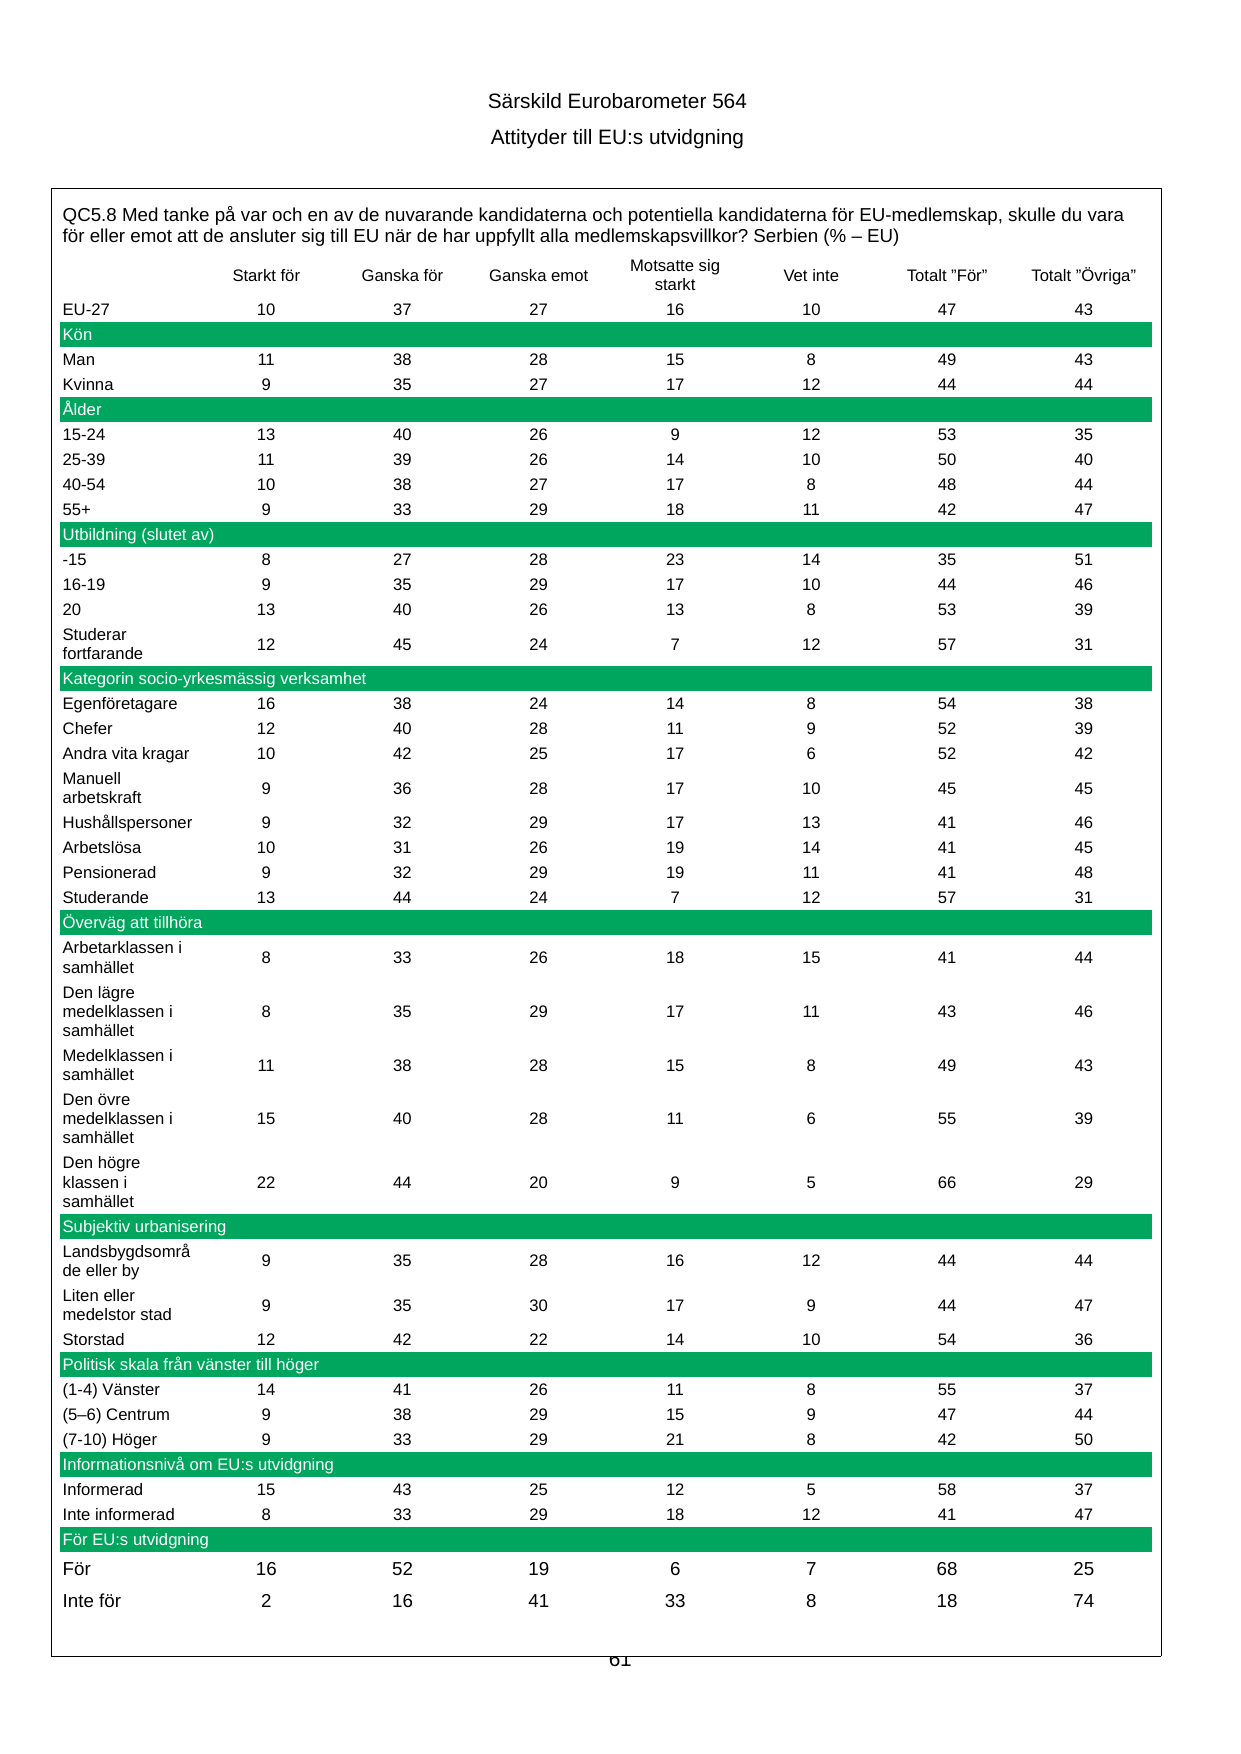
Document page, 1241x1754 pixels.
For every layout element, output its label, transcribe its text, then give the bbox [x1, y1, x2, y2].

table_cell Ålder [60, 397, 1152, 422]
table_cell 6 [607, 1552, 743, 1584]
table_cell 38 [334, 472, 470, 497]
table_cell Studerar fortfarande [60, 622, 198, 666]
table_cell 17 [607, 741, 743, 766]
table_cell 8 [743, 1377, 879, 1402]
table_cell 45 [1015, 766, 1152, 810]
table_cell 43 [1015, 347, 1152, 372]
table_cell 11 [198, 1043, 334, 1087]
table_cell 10 [743, 766, 879, 810]
table_cell 41 [879, 810, 1015, 835]
table_cell Utbildning (slutet av) [60, 522, 1152, 547]
table_cell 26 [470, 447, 607, 472]
table_cell 19 [607, 835, 743, 860]
table_cell 25 [1015, 1552, 1152, 1584]
table_cell Subjektiv urbanisering [60, 1214, 1152, 1239]
table_cell 35 [334, 1283, 470, 1327]
table_cell 17 [607, 980, 743, 1043]
table_cell Informerad [60, 1477, 198, 1502]
table_cell 11 [607, 716, 743, 741]
table_cell 22 [198, 1150, 334, 1214]
table_cell 53 [879, 422, 1015, 447]
table_cell 27 [470, 372, 607, 397]
table_cell 10 [198, 741, 334, 766]
table_cell 7 [607, 622, 743, 666]
table_cell Kvinna [60, 372, 198, 397]
table_cell 42 [334, 1327, 470, 1352]
table_cell 20 [60, 597, 198, 622]
table_cell 15 [743, 935, 879, 979]
table_cell 5 [743, 1477, 879, 1502]
table_cell 27 [470, 472, 607, 497]
table_cell 28 [470, 547, 607, 572]
table_cell 25-39 [60, 447, 198, 472]
table_cell 9 [198, 810, 334, 835]
table_cell Pensionerad [60, 860, 198, 885]
table_cell 14 [607, 1327, 743, 1352]
table_cell 11 [607, 1087, 743, 1150]
table_cell 23 [607, 547, 743, 572]
table_cell Informationsnivå om EU:s utvidgning [60, 1452, 1152, 1477]
table_cell 38 [334, 1043, 470, 1087]
table_cell 39 [334, 447, 470, 472]
table_cell 10 [198, 472, 334, 497]
table_cell 27 [470, 297, 607, 322]
table_cell 11 [743, 980, 879, 1043]
table_cell 58 [879, 1477, 1015, 1502]
table_cell 16 [607, 297, 743, 322]
table_cell 51 [1015, 547, 1152, 572]
table_cell 44 [879, 572, 1015, 597]
table_cell Storstad [60, 1327, 198, 1352]
table_cell 6 [743, 741, 879, 766]
table_cell 66 [879, 1150, 1015, 1214]
table_cell 13 [198, 422, 334, 447]
table_cell 41 [879, 935, 1015, 979]
table_cell 12 [198, 716, 334, 741]
table_cell 24 [470, 622, 607, 666]
table_cell 31 [334, 835, 470, 860]
table_cell Totalt ”Övriga” [1015, 253, 1152, 297]
table_cell 29 [470, 810, 607, 835]
table_cell 16-19 [60, 572, 198, 597]
table_cell Den övre medelklassen i samhället [60, 1087, 198, 1150]
table_cell 25 [470, 741, 607, 766]
table_cell 18 [607, 935, 743, 979]
table_cell Vet inte [743, 253, 879, 297]
table_cell 9 [743, 1283, 879, 1327]
table_cell 50 [1015, 1427, 1152, 1452]
table_cell 41 [470, 1585, 607, 1617]
table_cell 9 [743, 716, 879, 741]
table_cell 43 [1015, 297, 1152, 322]
table_cell 54 [879, 1327, 1015, 1352]
table_cell Andra vita kragar [60, 741, 198, 766]
table_cell 38 [334, 691, 470, 716]
table_cell 14 [198, 1377, 334, 1402]
table_cell 11 [607, 1377, 743, 1402]
table_cell 11 [743, 497, 879, 522]
table_cell 37 [1015, 1377, 1152, 1402]
table_cell (5–6) Centrum [60, 1402, 198, 1427]
table_cell -15 [60, 547, 198, 572]
table_cell 47 [1015, 1502, 1152, 1527]
table_cell Den högre klassen i samhället [60, 1150, 198, 1214]
table_cell 12 [743, 372, 879, 397]
table_cell 25 [470, 1477, 607, 1502]
table_cell 12 [743, 422, 879, 447]
table_cell 27 [334, 547, 470, 572]
table_cell 40-54 [60, 472, 198, 497]
table_cell 19 [470, 1552, 607, 1584]
table_cell 17 [607, 472, 743, 497]
table_cell 29 [470, 1427, 607, 1452]
table_cell 9 [198, 766, 334, 810]
table_cell 29 [1015, 1150, 1152, 1214]
table_cell För [60, 1552, 198, 1584]
table_cell 29 [470, 572, 607, 597]
table_cell 46 [1015, 810, 1152, 835]
table_cell 44 [1015, 372, 1152, 397]
table_cell 8 [198, 1502, 334, 1527]
table_cell 8 [743, 691, 879, 716]
table_cell 13 [607, 597, 743, 622]
table_cell 48 [879, 472, 1015, 497]
table_cell 31 [1015, 622, 1152, 666]
table_cell 33 [334, 1427, 470, 1452]
table_cell För EU:s utvidgning [60, 1527, 1152, 1552]
table_cell Starkt för [198, 253, 334, 297]
table_cell 16 [334, 1585, 470, 1617]
table_cell 28 [470, 1043, 607, 1087]
table_cell 8 [743, 597, 879, 622]
table_cell 18 [607, 497, 743, 522]
table_cell 17 [607, 766, 743, 810]
table_header QC5.8 Med tanke på var och en av de nuvarande kandidaterna och potentiella kandidaterna för EU-medlemskap, skulle du vara för eller emot att de ansluter sig till EU när de har uppfyllt alla medlemskapsvillkor? Serbien (% – EU) [60, 197, 1152, 253]
table_cell 68 [879, 1552, 1015, 1584]
table_cell 17 [607, 372, 743, 397]
table_cell 10 [743, 297, 879, 322]
table_cell 9 [607, 422, 743, 447]
table_cell 8 [743, 1427, 879, 1452]
table_cell 15 [607, 1402, 743, 1427]
table_cell 50 [879, 447, 1015, 472]
table_cell Arbetarklassen i samhället [60, 935, 198, 979]
table_cell 35 [334, 1239, 470, 1283]
table_cell Medelklassen i samhället [60, 1043, 198, 1087]
table_cell 36 [334, 766, 470, 810]
table_cell 29 [470, 980, 607, 1043]
table_cell Man [60, 347, 198, 372]
table_cell 55+ [60, 497, 198, 522]
table_cell 17 [607, 810, 743, 835]
table_cell 9 [198, 372, 334, 397]
table_cell 19 [607, 860, 743, 885]
table_cell 74 [1015, 1585, 1152, 1617]
table_cell 33 [334, 1502, 470, 1527]
table_cell 24 [470, 885, 607, 910]
table_cell 10 [198, 297, 334, 322]
table_cell Totalt ”För” [879, 253, 1015, 297]
table_cell 54 [879, 691, 1015, 716]
table_cell 46 [1015, 980, 1152, 1043]
table_cell 40 [334, 422, 470, 447]
table_cell 46 [1015, 572, 1152, 597]
table_cell 8 [198, 547, 334, 572]
table_cell 43 [879, 980, 1015, 1043]
table_cell 52 [879, 716, 1015, 741]
table_cell 38 [334, 347, 470, 372]
table_cell 8 [198, 935, 334, 979]
table_cell 7 [607, 885, 743, 910]
table_cell 16 [607, 1239, 743, 1283]
table_cell 14 [743, 835, 879, 860]
table_cell 13 [198, 597, 334, 622]
table_cell 47 [879, 297, 1015, 322]
table_cell 57 [879, 622, 1015, 666]
table_cell 43 [334, 1477, 470, 1502]
table_cell 9 [198, 572, 334, 597]
table_cell 29 [470, 1402, 607, 1427]
table_cell 35 [334, 372, 470, 397]
table_cell 40 [334, 1087, 470, 1150]
table_cell 8 [743, 1585, 879, 1617]
table_cell Överväg att tillhöra [60, 910, 1152, 935]
table_cell 40 [1015, 447, 1152, 472]
table_cell 15 [198, 1087, 334, 1150]
table_cell 43 [1015, 1043, 1152, 1087]
table_cell Kategorin socio-yrkesmässig verksamhet [60, 666, 1152, 691]
table_cell 49 [879, 1043, 1015, 1087]
table_cell 15 [607, 347, 743, 372]
table_cell 35 [879, 547, 1015, 572]
table_cell 49 [879, 347, 1015, 372]
table_cell 38 [334, 1402, 470, 1427]
table_cell 9 [198, 1239, 334, 1283]
table_cell 8 [743, 347, 879, 372]
table_cell EU-27 [60, 297, 198, 322]
table_cell 8 [198, 980, 334, 1043]
table_cell 15-24 [60, 422, 198, 447]
table_cell (7-10) Höger [60, 1427, 198, 1452]
table_cell 40 [334, 716, 470, 741]
table_cell [60, 253, 198, 297]
table_cell 11 [198, 447, 334, 472]
table_cell 28 [470, 716, 607, 741]
table_cell 17 [607, 1283, 743, 1327]
table_cell 45 [1015, 835, 1152, 860]
table_cell 9 [743, 1402, 879, 1427]
table_cell 11 [198, 347, 334, 372]
table_cell 13 [198, 885, 334, 910]
table_cell 40 [334, 597, 470, 622]
table_cell Liten eller medelstor stad [60, 1283, 198, 1327]
table_cell 41 [879, 860, 1015, 885]
table_cell 42 [879, 497, 1015, 522]
table_cell 5 [743, 1150, 879, 1214]
table_cell 32 [334, 860, 470, 885]
table_cell 18 [879, 1585, 1015, 1617]
table_cell 24 [470, 691, 607, 716]
table_cell Hushållspersoner [60, 810, 198, 835]
table_cell 11 [743, 860, 879, 885]
table_cell 35 [334, 572, 470, 597]
table_cell 8 [743, 1043, 879, 1087]
table_cell 9 [198, 1427, 334, 1452]
table_cell 6 [743, 1087, 879, 1150]
table_cell 47 [879, 1402, 1015, 1427]
table_cell 47 [1015, 497, 1152, 522]
table_cell 21 [607, 1427, 743, 1452]
table_cell 36 [1015, 1327, 1152, 1352]
table_cell 33 [334, 935, 470, 979]
table_cell 29 [470, 860, 607, 885]
table_cell 14 [607, 691, 743, 716]
table_cell 8 [743, 472, 879, 497]
table_cell 44 [1015, 1239, 1152, 1283]
table_cell 44 [334, 1150, 470, 1214]
table_cell 37 [1015, 1477, 1152, 1502]
table_cell Ganska för [334, 253, 470, 297]
table_cell 53 [879, 597, 1015, 622]
table_cell 26 [470, 1377, 607, 1402]
table_cell 22 [470, 1327, 607, 1352]
table_cell Motsatte sig starkt [607, 253, 743, 297]
table_cell Chefer [60, 716, 198, 741]
table_cell 12 [743, 1502, 879, 1527]
table_cell Kön [60, 322, 1152, 347]
table_cell 28 [470, 766, 607, 810]
table_cell 26 [470, 835, 607, 860]
table_cell 10 [743, 1327, 879, 1352]
table_cell 28 [470, 347, 607, 372]
table_cell 12 [743, 1239, 879, 1283]
table_cell 12 [198, 622, 334, 666]
table_cell 28 [470, 1239, 607, 1283]
table_cell 18 [607, 1502, 743, 1527]
table_cell 52 [879, 741, 1015, 766]
table_cell 2 [198, 1585, 334, 1617]
table_cell 44 [1015, 935, 1152, 979]
table_cell 26 [470, 935, 607, 979]
table_cell Inte informerad [60, 1502, 198, 1527]
table_cell 14 [743, 547, 879, 572]
table_cell 42 [1015, 741, 1152, 766]
table_cell 31 [1015, 885, 1152, 910]
table_cell Egenföretagare [60, 691, 198, 716]
table_cell 9 [198, 1283, 334, 1327]
table_cell 7 [743, 1552, 879, 1584]
table_cell 30 [470, 1283, 607, 1327]
table_cell 48 [1015, 860, 1152, 885]
table_cell 41 [879, 1502, 1015, 1527]
table_cell 16 [198, 1552, 334, 1584]
table_cell 12 [198, 1327, 334, 1352]
table_cell 29 [470, 1502, 607, 1527]
table_cell 41 [334, 1377, 470, 1402]
table_cell Studerande [60, 885, 198, 910]
table_cell 44 [1015, 1402, 1152, 1427]
table_cell 47 [1015, 1283, 1152, 1327]
table_cell Den lägre medelklassen i samhället [60, 980, 198, 1043]
table_cell 55 [879, 1377, 1015, 1402]
table_cell 37 [334, 297, 470, 322]
table_cell 44 [334, 885, 470, 910]
table_cell 35 [334, 980, 470, 1043]
table_cell 29 [470, 497, 607, 522]
table_cell 20 [470, 1150, 607, 1214]
table_cell Landsbygdsområde eller by [60, 1239, 198, 1283]
table_cell 33 [607, 1585, 743, 1617]
table_cell 39 [1015, 716, 1152, 741]
table_cell 41 [879, 835, 1015, 860]
table_cell 12 [607, 1477, 743, 1502]
table_cell 42 [334, 741, 470, 766]
table_cell 32 [334, 810, 470, 835]
table_cell 12 [743, 885, 879, 910]
table_cell 52 [334, 1552, 470, 1584]
table_cell 15 [198, 1477, 334, 1502]
table_cell 44 [879, 1283, 1015, 1327]
table_cell 10 [198, 835, 334, 860]
table_cell 9 [198, 1402, 334, 1427]
table_cell 45 [334, 622, 470, 666]
table_cell 13 [743, 810, 879, 835]
table_cell Manuell arbetskraft [60, 766, 198, 810]
table_cell 10 [743, 572, 879, 597]
table_cell 17 [607, 572, 743, 597]
table_cell 9 [607, 1150, 743, 1214]
table_cell 44 [1015, 472, 1152, 497]
table_cell 26 [470, 597, 607, 622]
table_cell 16 [198, 691, 334, 716]
table_cell 14 [607, 447, 743, 472]
table_cell Arbetslösa [60, 835, 198, 860]
table_cell 35 [1015, 422, 1152, 447]
table_cell 10 [743, 447, 879, 472]
table_cell 57 [879, 885, 1015, 910]
table_cell 39 [1015, 1087, 1152, 1150]
table_cell Politisk skala från vänster till höger [60, 1352, 1152, 1377]
table_cell 26 [470, 422, 607, 447]
table_cell 33 [334, 497, 470, 522]
table_cell 44 [879, 1239, 1015, 1283]
table_cell 42 [879, 1427, 1015, 1452]
table_cell 55 [879, 1087, 1015, 1150]
table_cell Inte för [60, 1585, 198, 1617]
table_cell 38 [1015, 691, 1152, 716]
table_cell (1-4) Vänster [60, 1377, 198, 1402]
table_cell Ganska emot [470, 253, 607, 297]
table_cell 9 [198, 497, 334, 522]
table_cell 28 [470, 1087, 607, 1150]
table_cell 15 [607, 1043, 743, 1087]
table_cell 39 [1015, 597, 1152, 622]
table_cell 12 [743, 622, 879, 666]
table_cell 44 [879, 372, 1015, 397]
table_cell 45 [879, 766, 1015, 810]
table_cell 9 [198, 860, 334, 885]
